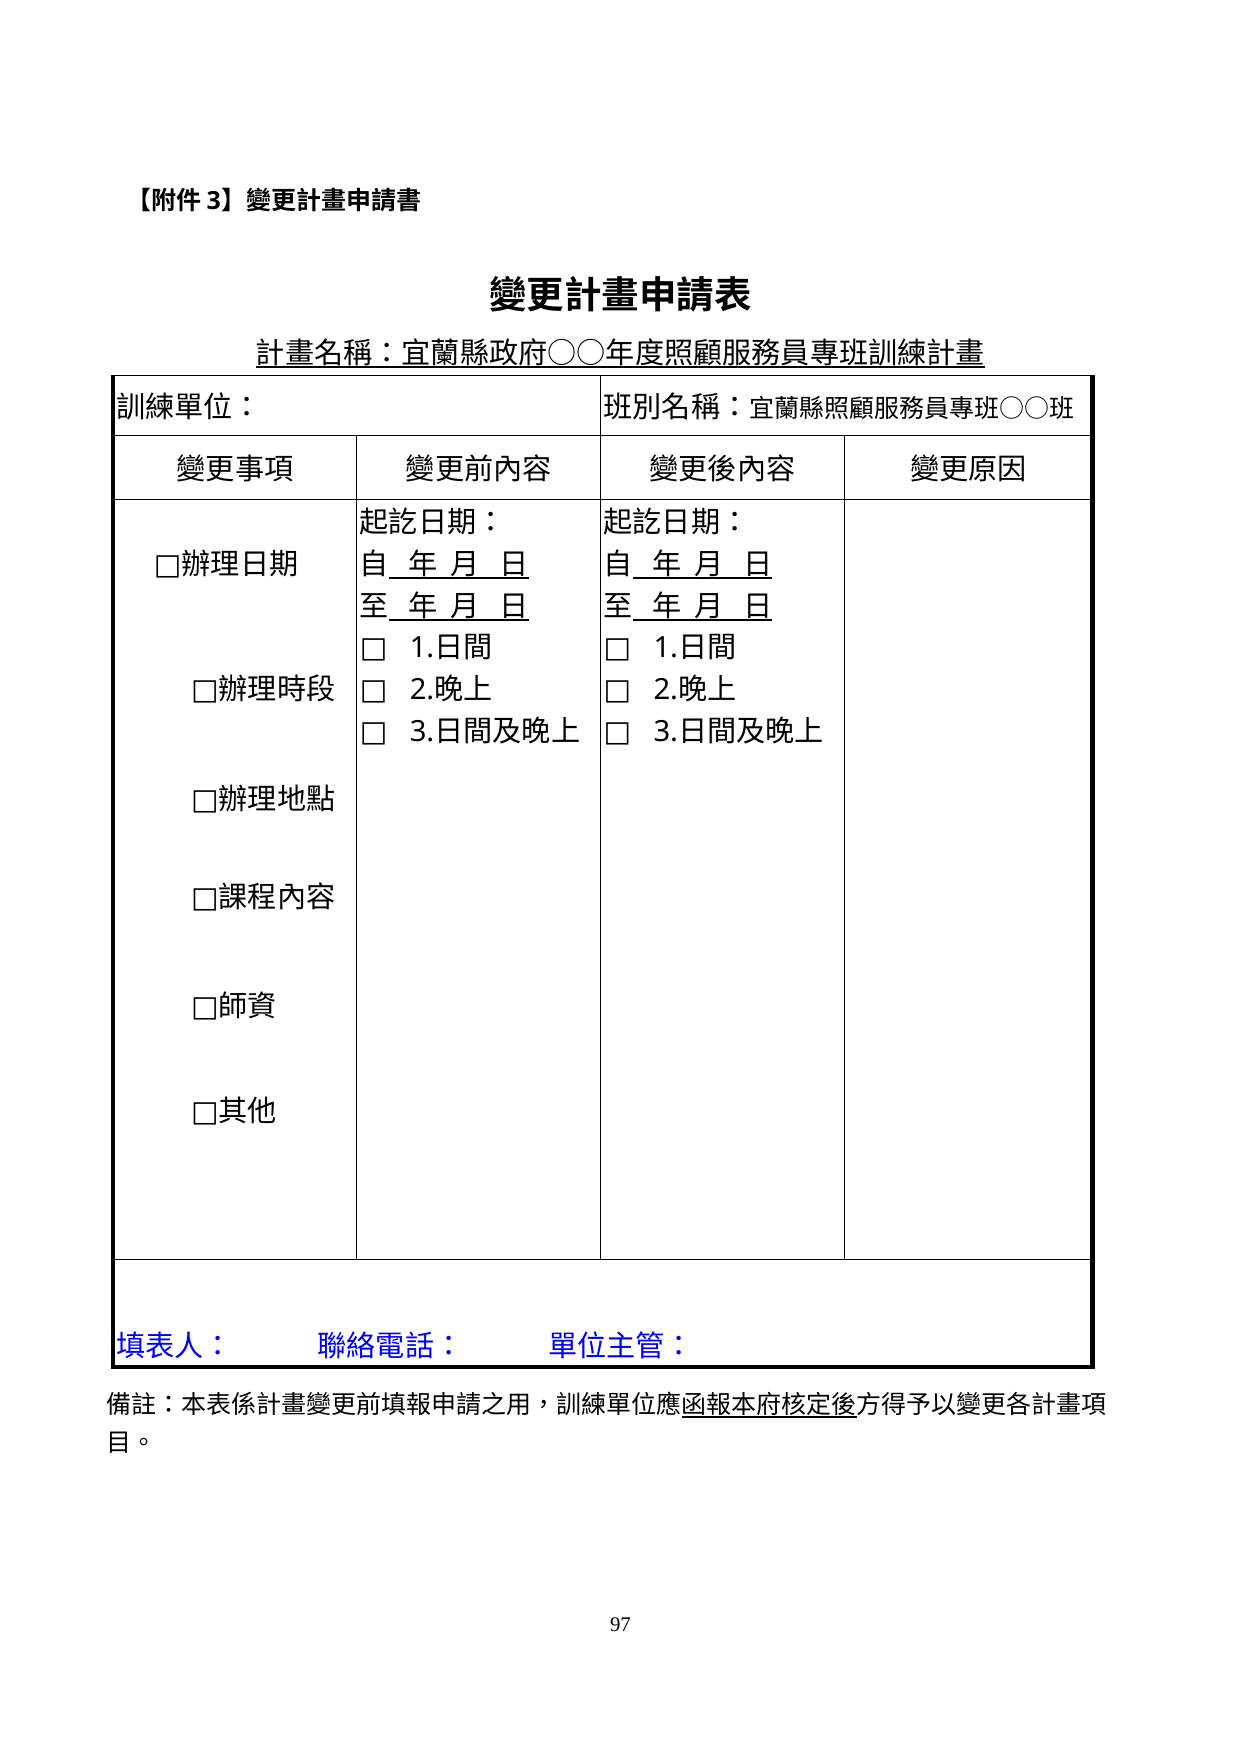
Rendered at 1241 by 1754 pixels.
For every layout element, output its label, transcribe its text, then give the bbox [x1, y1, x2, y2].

table_cell □師資 [115, 946, 356, 1063]
text 變更計畫申請表 [118, 255, 1122, 330]
table_cell [601, 946, 844, 1063]
table_cell □課程內容 [115, 844, 356, 946]
table_cell [845, 500, 1090, 624]
table_cell [601, 844, 844, 946]
table_cell □辦理日期 [115, 500, 356, 624]
table_cell □辦理時段 [115, 625, 356, 749]
table_cell [601, 750, 844, 843]
table_cell □辦理地點 [115, 750, 356, 843]
table_cell [115, 1155, 356, 1259]
table_cell 變更前內容 [357, 436, 600, 498]
table_cell [357, 750, 600, 843]
table_cell [845, 946, 1090, 1063]
table_cell 起訖日期： 自 年 月 日 至 年 月 日 [601, 500, 844, 624]
table_cell [845, 1155, 1090, 1259]
table_cell 變更原因 [845, 436, 1090, 498]
table_cell [357, 946, 600, 1063]
table_cell □其他 [115, 1063, 356, 1155]
table_cell 變更事項 [115, 436, 356, 498]
table_cell 變更後內容 [601, 436, 844, 498]
table_cell 起訖日期： 自 年 月 日 至 年 月 日 [357, 500, 600, 624]
table_cell [845, 625, 1090, 749]
table_header 訓練單位： [115, 376, 600, 434]
subtitle 【附件3】變更計畫申請書 [93, 180, 1122, 217]
table_cell [601, 1063, 844, 1155]
table_cell [357, 1063, 600, 1155]
table_header 班別名稱：宜蘭縣照顧服務員專班○○班 [601, 376, 1090, 434]
table_cell [845, 1063, 1090, 1155]
table_cell [845, 844, 1090, 946]
table_cell 1.日間 2.晚上 3.日間及晚上 [357, 625, 600, 749]
text 計畫名稱：宜蘭縣政府○○年度照顧服務員專班訓練計畫 [118, 330, 1122, 372]
table_cell [601, 1155, 844, 1259]
text 備註：本表係計畫變更前填報申請之用，訓練單位應函報本府核定後方得予以變更各計畫項目。 [77, 597, 1122, 1459]
table_cell 1.日間 2.晚上 3.日間及晚上 [601, 625, 844, 749]
table_cell [357, 844, 600, 946]
table_cell [845, 750, 1090, 843]
table_cell [357, 1155, 600, 1259]
table_cell 填表人： 聯絡電話： 單位主管： [115, 1260, 1090, 1364]
